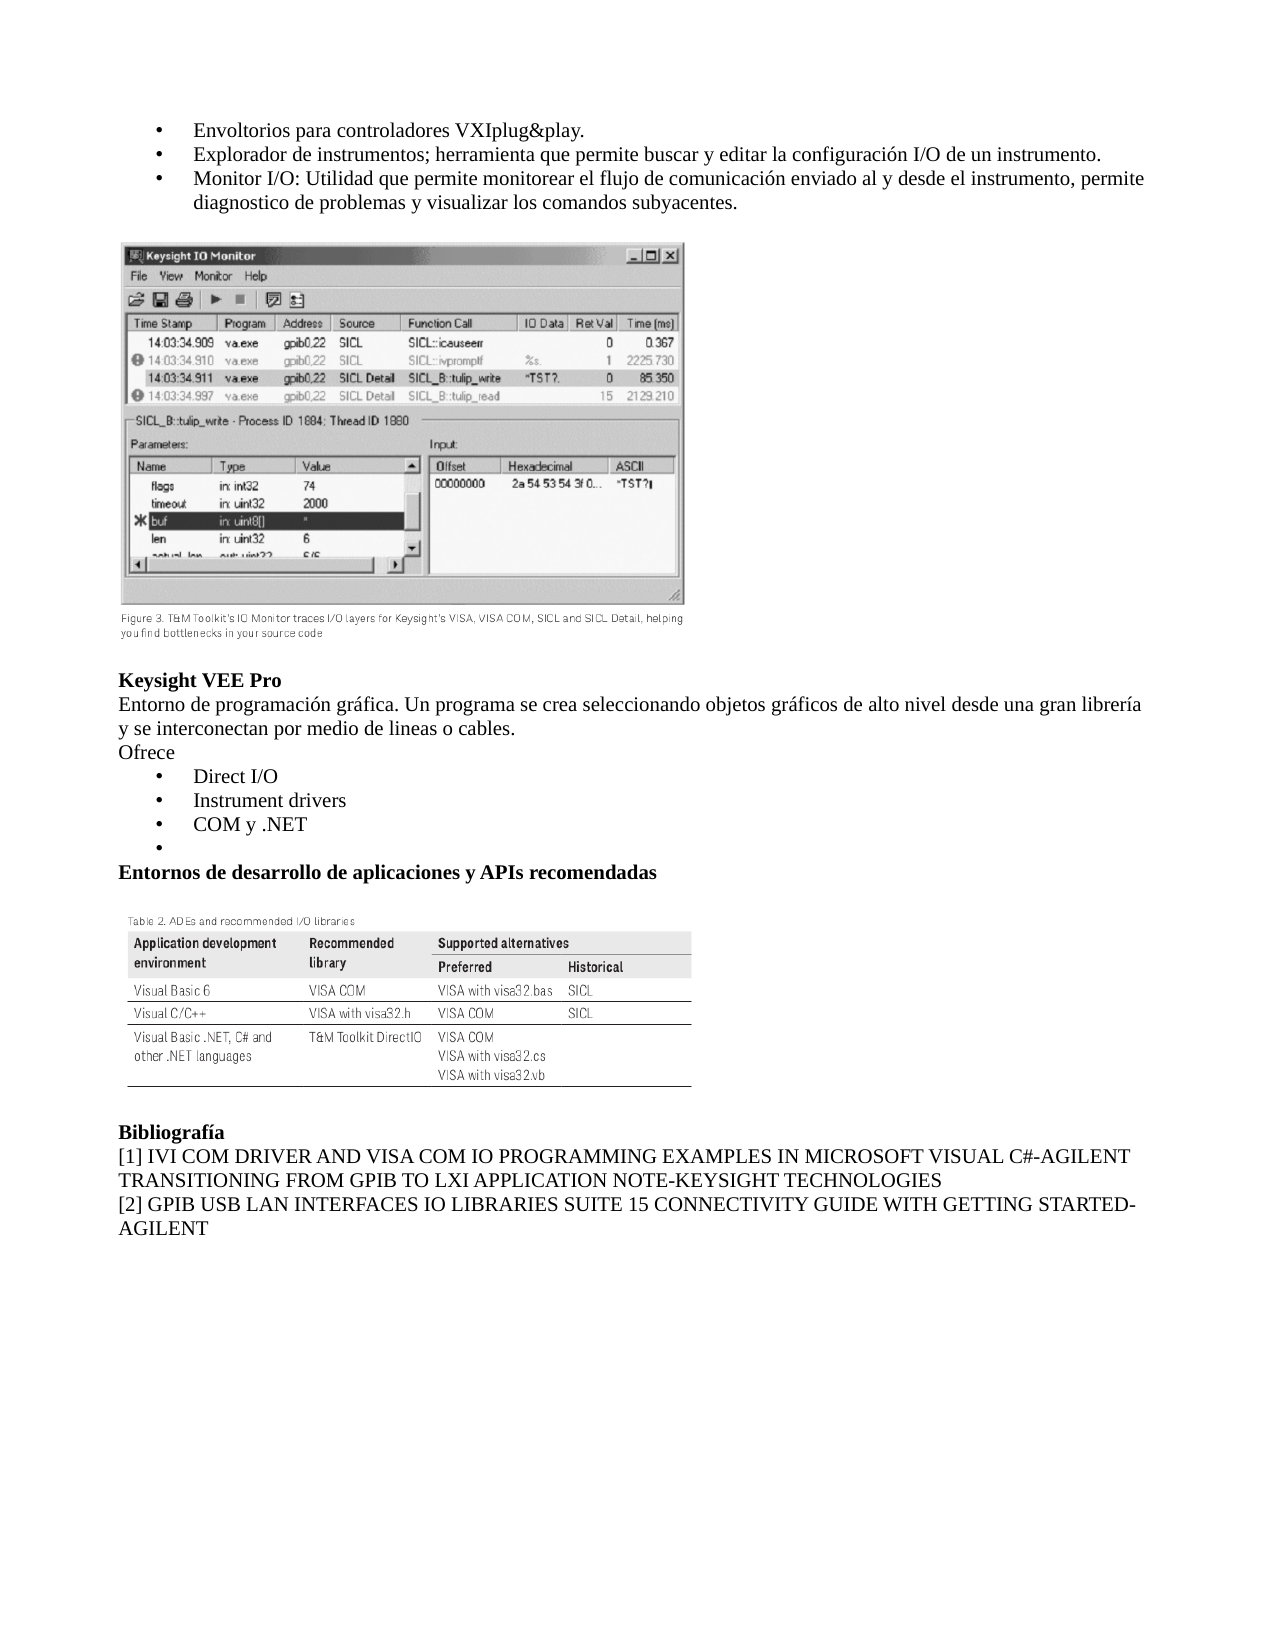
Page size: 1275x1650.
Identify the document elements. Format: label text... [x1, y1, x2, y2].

text [2] GPIB USB LAN INTERFACES IO LIBRARIES SUITE 15 CONNECTIVITY GUIDE WITH GETTING STARTED-AGILENT [118, 1192, 1157, 1240]
text Entorno de programación gráfica. Un programa se crea seleccionando objetos gráficos de alto nivel desde una gran librería y se interconectan por medio de lineas o cables. [118, 692, 1157, 740]
list Monitor I/O: Utilidad que permite monitorear el flujo de comunicación enviado al y desde el instrumento, permite diagnostico de problemas y visualizar los comandos subyacentes. [156, 166, 1157, 214]
text [1] IVI COM DRIVER AND VISA COM IO PROGRAMMING EXAMPLES IN MICROSOFT VISUAL C#-AGILENT [118, 1144, 1157, 1168]
list Instrument drivers [156, 788, 1157, 812]
text Entornos de desarrollo de aplicaciones y APIs recomendadas [118, 860, 1157, 884]
picture [118, 908, 704, 1096]
text TRANSITIONING FROM GPIB TO LXI APPLICATION NOTE-KEYSIGHT TECHNOLOGIES [118, 1168, 1157, 1192]
text Ofrece [118, 740, 1157, 764]
list Explorador de instrumentos; herramienta que permite buscar y editar la configuración I/O de un instrumento. [156, 142, 1157, 166]
text Bibliografía [118, 1120, 1157, 1144]
picture [118, 238, 689, 644]
list COM y .NET [156, 812, 1157, 836]
list Envoltorios para controladores VXIplug&play. [156, 118, 1157, 142]
list Direct I/O [156, 764, 1157, 788]
text Keysight VEE Pro [118, 668, 1157, 692]
